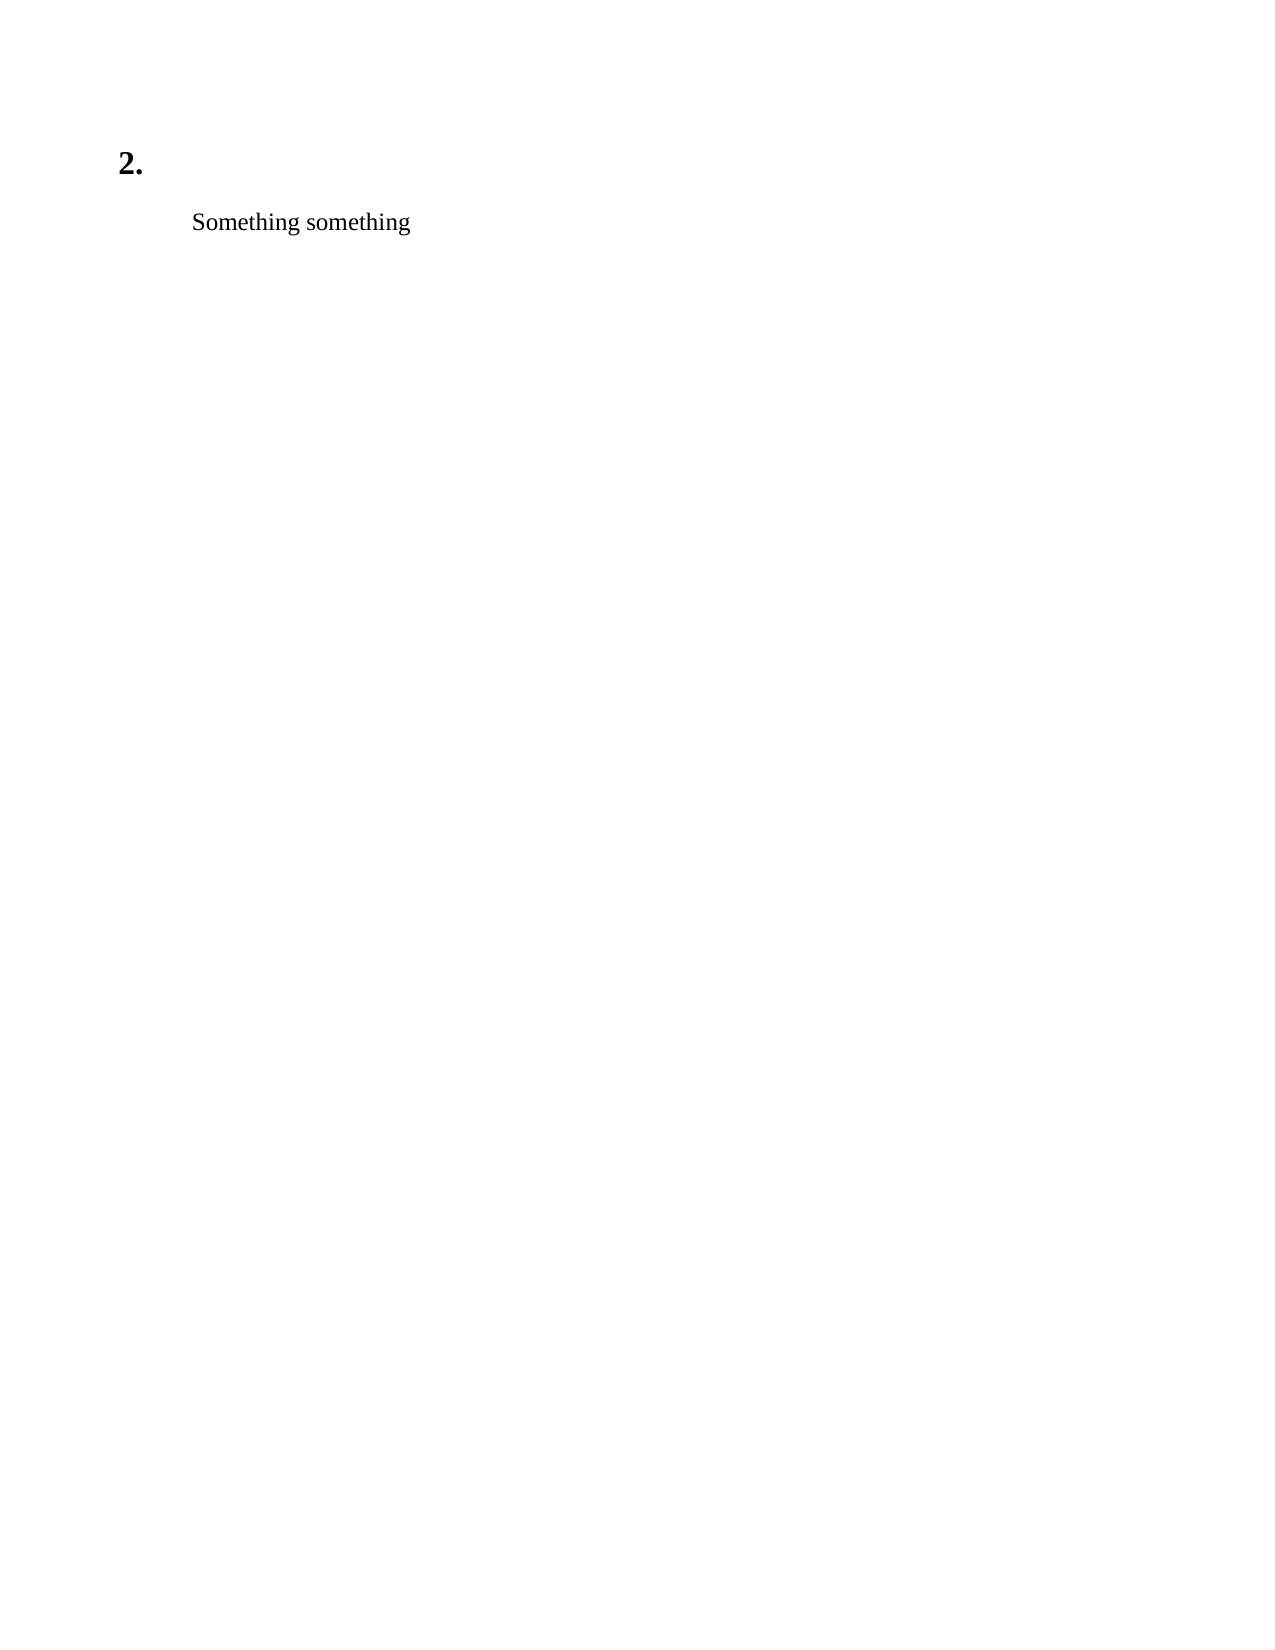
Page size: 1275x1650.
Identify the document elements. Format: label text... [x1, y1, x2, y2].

subtitle 2. [118, 143, 1157, 181]
text Something something [118, 207, 1157, 236]
